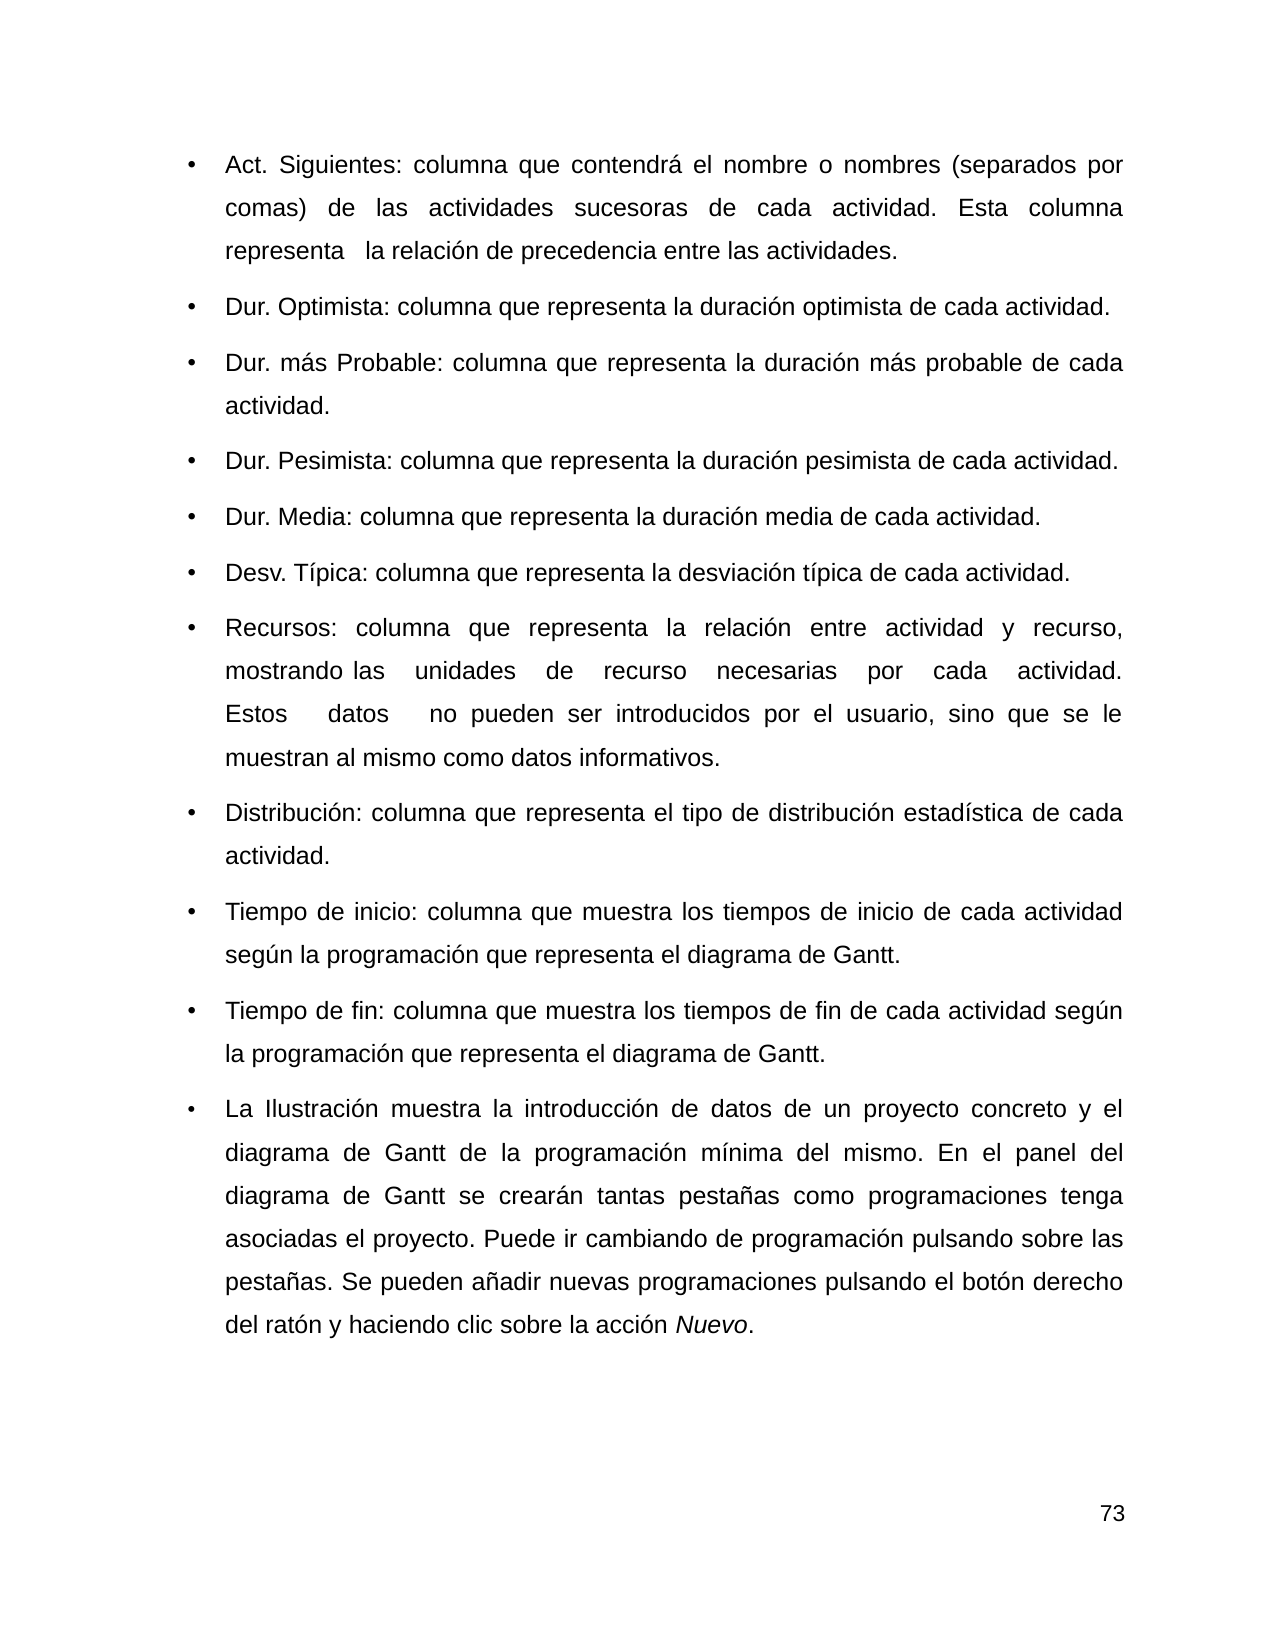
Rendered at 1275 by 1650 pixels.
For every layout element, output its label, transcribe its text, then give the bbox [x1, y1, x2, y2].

list Tiempo de fin: columna que muestra los tiempos de fin de cada actividad según la programación que representa el diagrama de Gantt. [187, 996, 1125, 1068]
list Desv. Típica: columna que representa la desviación típica de cada actividad. [187, 557, 1125, 586]
list Recursos: columna que representa la relación entre actividad y recurso, mostrando las unidades de recurso necesarias por cada actividad. Estos datos no pueden ser introducidos por el usuario, sino que se le muestran al mismo como datos informativos. [187, 613, 1125, 771]
list La Ilustración muestra la introducción de datos de un proyecto concreto y el diagrama de Gantt de la programación mínima del mismo. En el panel del diagrama de Gantt se crearán tantas pestañas como programaciones tenga asociadas el proyecto. Puede ir cambiando de programación pulsando sobre las pestañas. Se pueden añadir nuevas programaciones pulsando el botón derecho del ratón y haciendo clic sobre la acción Nuevo. [187, 1094, 1125, 1339]
list Dur. Optimista: columna que representa la duración optimista de cada actividad. [187, 292, 1125, 321]
list Distribución: columna que representa el tipo de distribución estadística de cada actividad. [187, 798, 1125, 870]
list Act. Siguientes: columna que contendrá el nombre o nombres (separados por comas) de las actividades sucesoras de cada actividad. Esta columna representa la relación de precedencia entre las actividades. [187, 150, 1125, 265]
list Dur. Media: columna que representa la duración media de cada actividad. [187, 502, 1125, 531]
list Dur. Pesimista: columna que representa la duración pesimista de cada actividad. [187, 446, 1125, 475]
list Dur. más Probable: columna que representa la duración más probable de cada actividad. [187, 347, 1125, 419]
list Tiempo de inicio: columna que muestra los tiempos de inicio de cada actividad según la programación que representa el diagrama de Gantt. [187, 897, 1125, 969]
